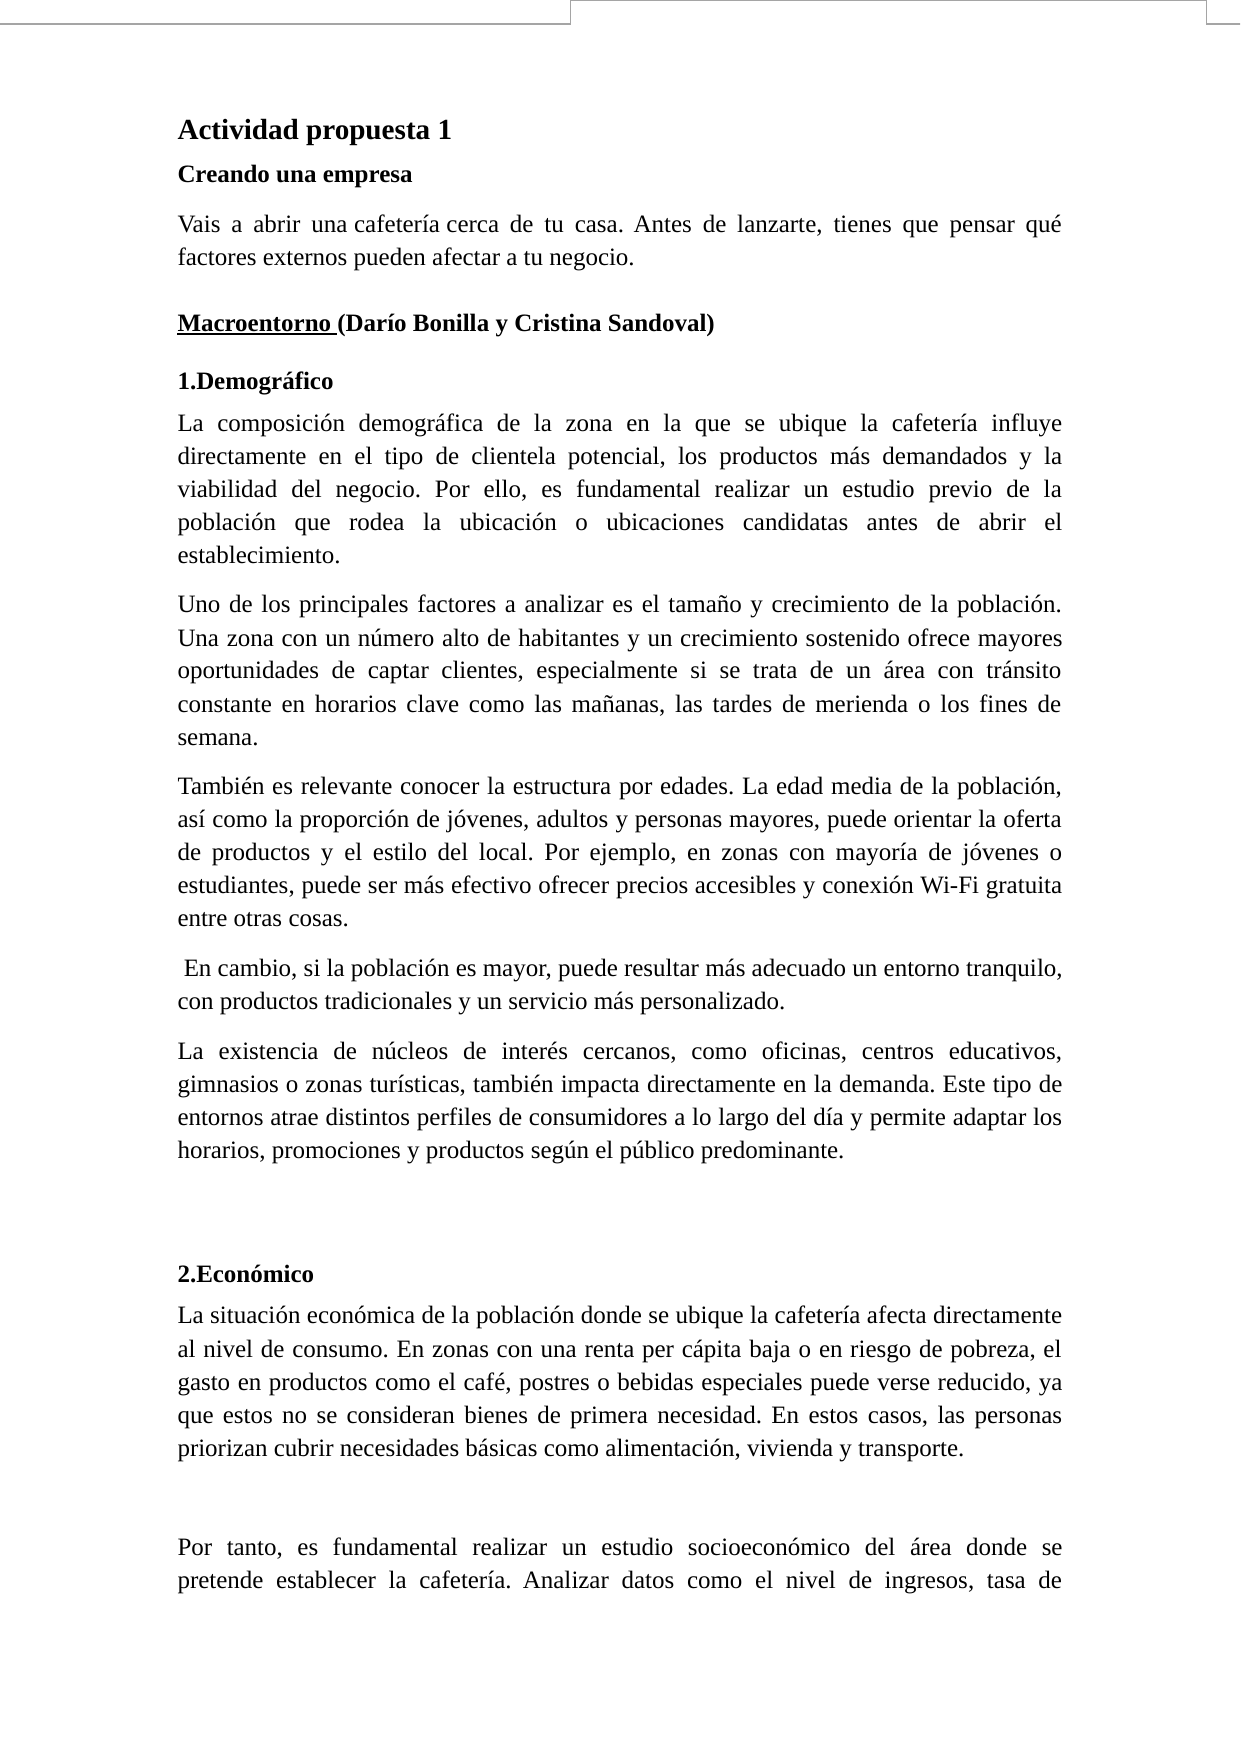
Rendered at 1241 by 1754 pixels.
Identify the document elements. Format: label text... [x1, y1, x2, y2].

subtitle 2.Económico [177, 1259, 1063, 1288]
text Creando una empresa [177, 159, 1063, 188]
text Uno de los principales factores a analizar es el tamaño y crecimiento de la población. Una zona con un número alto de habitantes y un crecimiento sostenido ofrece mayores oportunidades de captar clientes, especialmente si se trata de un área con tránsito constante en horarios clave como las mañanas, las tardes de merienda o los fines de semana. [177, 589, 1063, 750]
text La composición demográfica de la zona en la que se ubique la cafetería influye directamente en el tipo de clientela potencial, los productos más demandados y la viabilidad del negocio. Por ello, es fundamental realizar un estudio previo de la población que rodea la ubicación o ubicaciones candidatas antes de abrir el establecimiento. [177, 408, 1063, 569]
text En cambio, si la población es mayor, puede resultar más adecuado un entorno tranquilo, con productos tradicionales y un servicio más personalizado. [177, 953, 1063, 1015]
text La situación económica de la población donde se ubique la cafetería afecta directamente al nivel de consumo. En zonas con una renta per cápita baja o en riesgo de pobreza, el gasto en productos como el café, postres o bebidas especiales puede verse reducido, ya que estos no se consideran bienes de primera necesidad. En estos casos, las personas priorizan cubrir necesidades básicas como alimentación, vivienda y transporte. [177, 1301, 1063, 1461]
text La existencia de núcleos de interés cercanos, como oficinas, centros educativos, gimnasios o zonas turísticas, también impacta directamente en la demanda. Este tipo de entornos atrae distintos perfiles de consumidores a lo largo del día y permite adaptar los horarios, promociones y productos según el público predominante. [177, 1036, 1063, 1164]
text Por tanto, es fundamental realizar un estudio socioeconómico del área donde se pretende establecer la cafetería. Analizar datos como el nivel de ingresos, tasa de [177, 1532, 1063, 1594]
text Vais a abrir una cafetería cerca de tu casa. Antes de lanzarte, tienes que pensar qué factores externos pueden afectar a tu negocio. [177, 209, 1063, 271]
subtitle 1.Demográfico [177, 366, 1063, 395]
subtitle Macroentorno (Darío Bonilla y Cristina Sandoval) [177, 308, 1063, 337]
text También es relevante conocer la estructura por edades. La edad media de la población, así como la proporción de jóvenes, adultos y personas mayores, puede orientar la oferta de productos y el estilo del local. Por ejemplo, en zonas con mayoría de jóvenes o estudiantes, puede ser más efectivo ofrecer precios accesibles y conexión Wi-Fi gratuita entre otras cosas. [177, 771, 1063, 932]
subtitle Actividad propuesta 1 [177, 112, 1063, 146]
